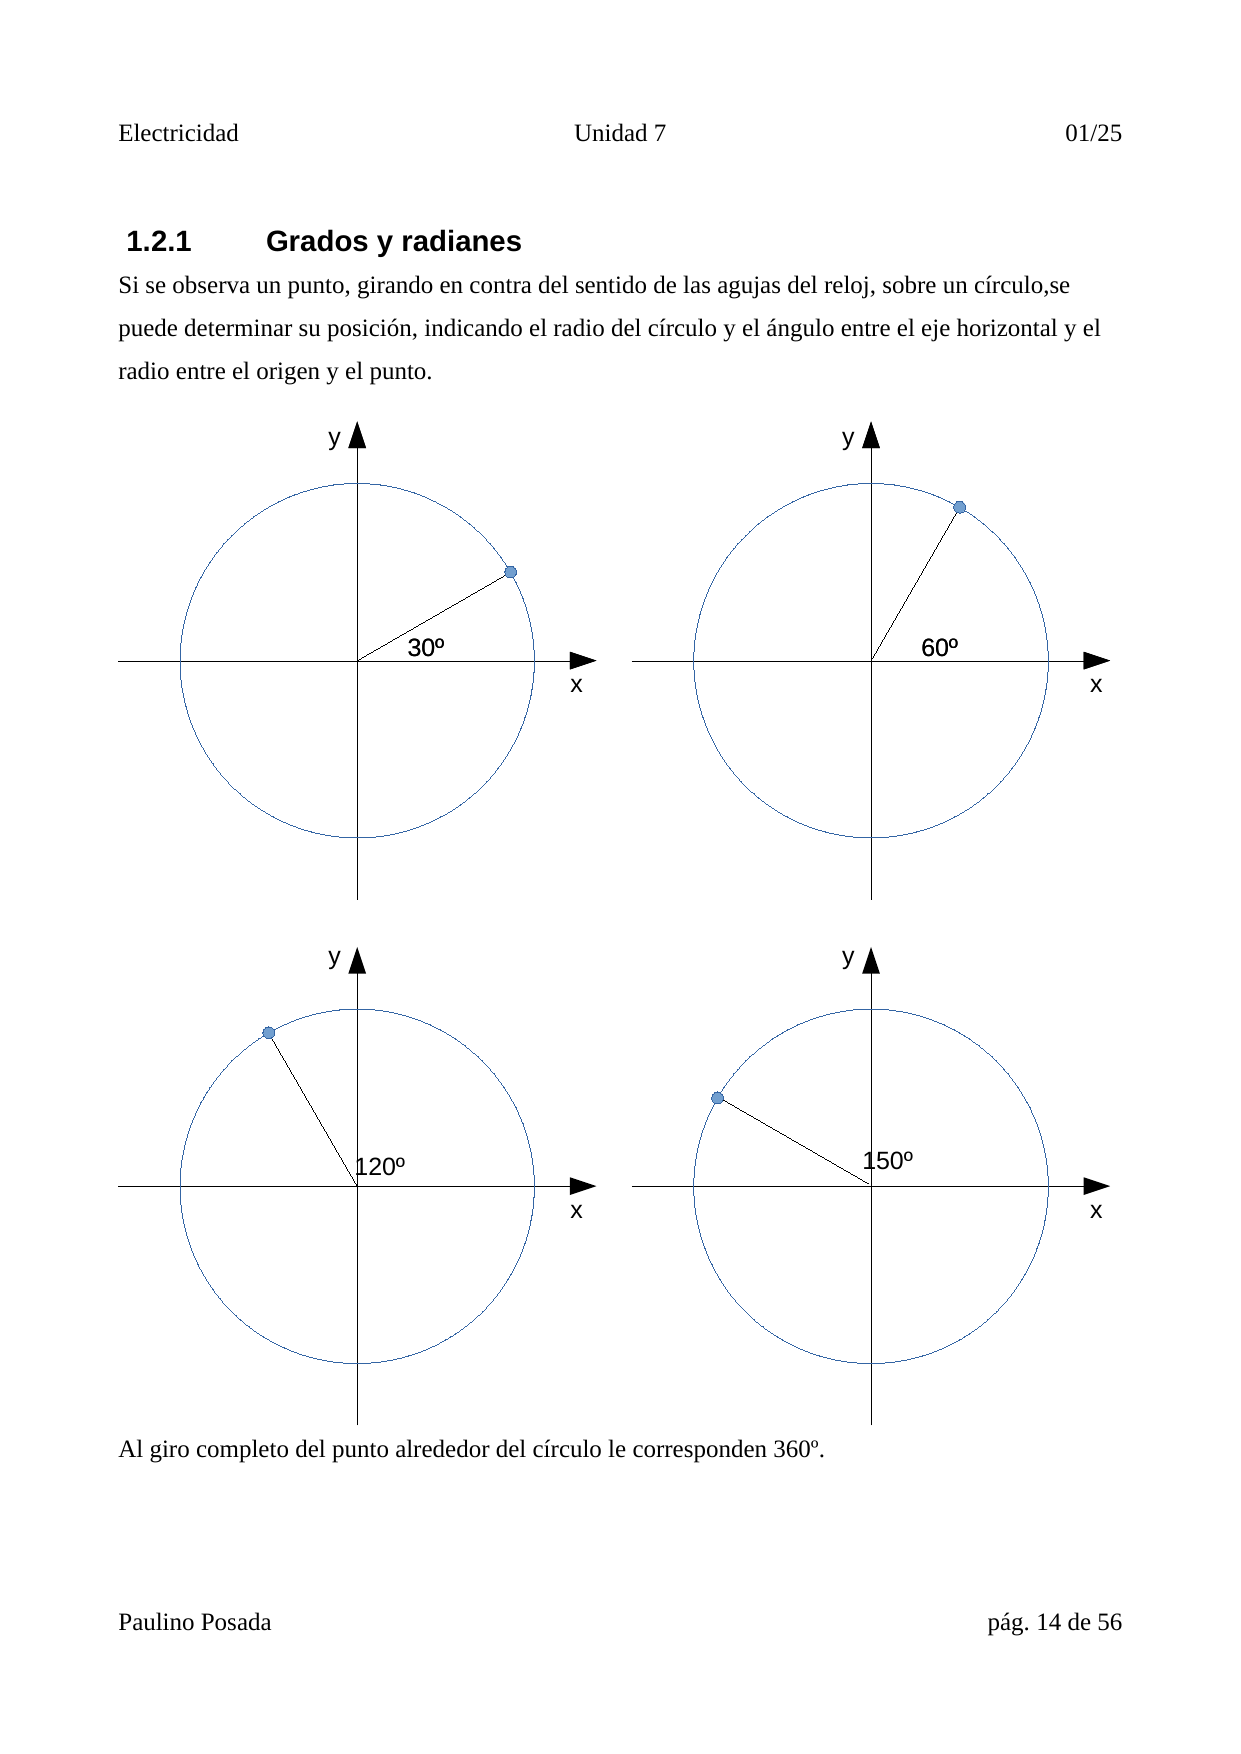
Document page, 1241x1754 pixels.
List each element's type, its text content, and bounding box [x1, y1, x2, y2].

subtitle Grados y radianes [118, 224, 1122, 258]
text Al giro completo del punto alrededor del círculo le corresponden 360º. [118, 1434, 1122, 1463]
text Si se observa un punto, girando en contra del sentido de las agujas del reloj, sobre un círculo,se puede determinar su posición, indicando el radio del círculo y el ángulo entre el eje horizontal y el radio entre el origen y el punto. [118, 270, 1122, 385]
